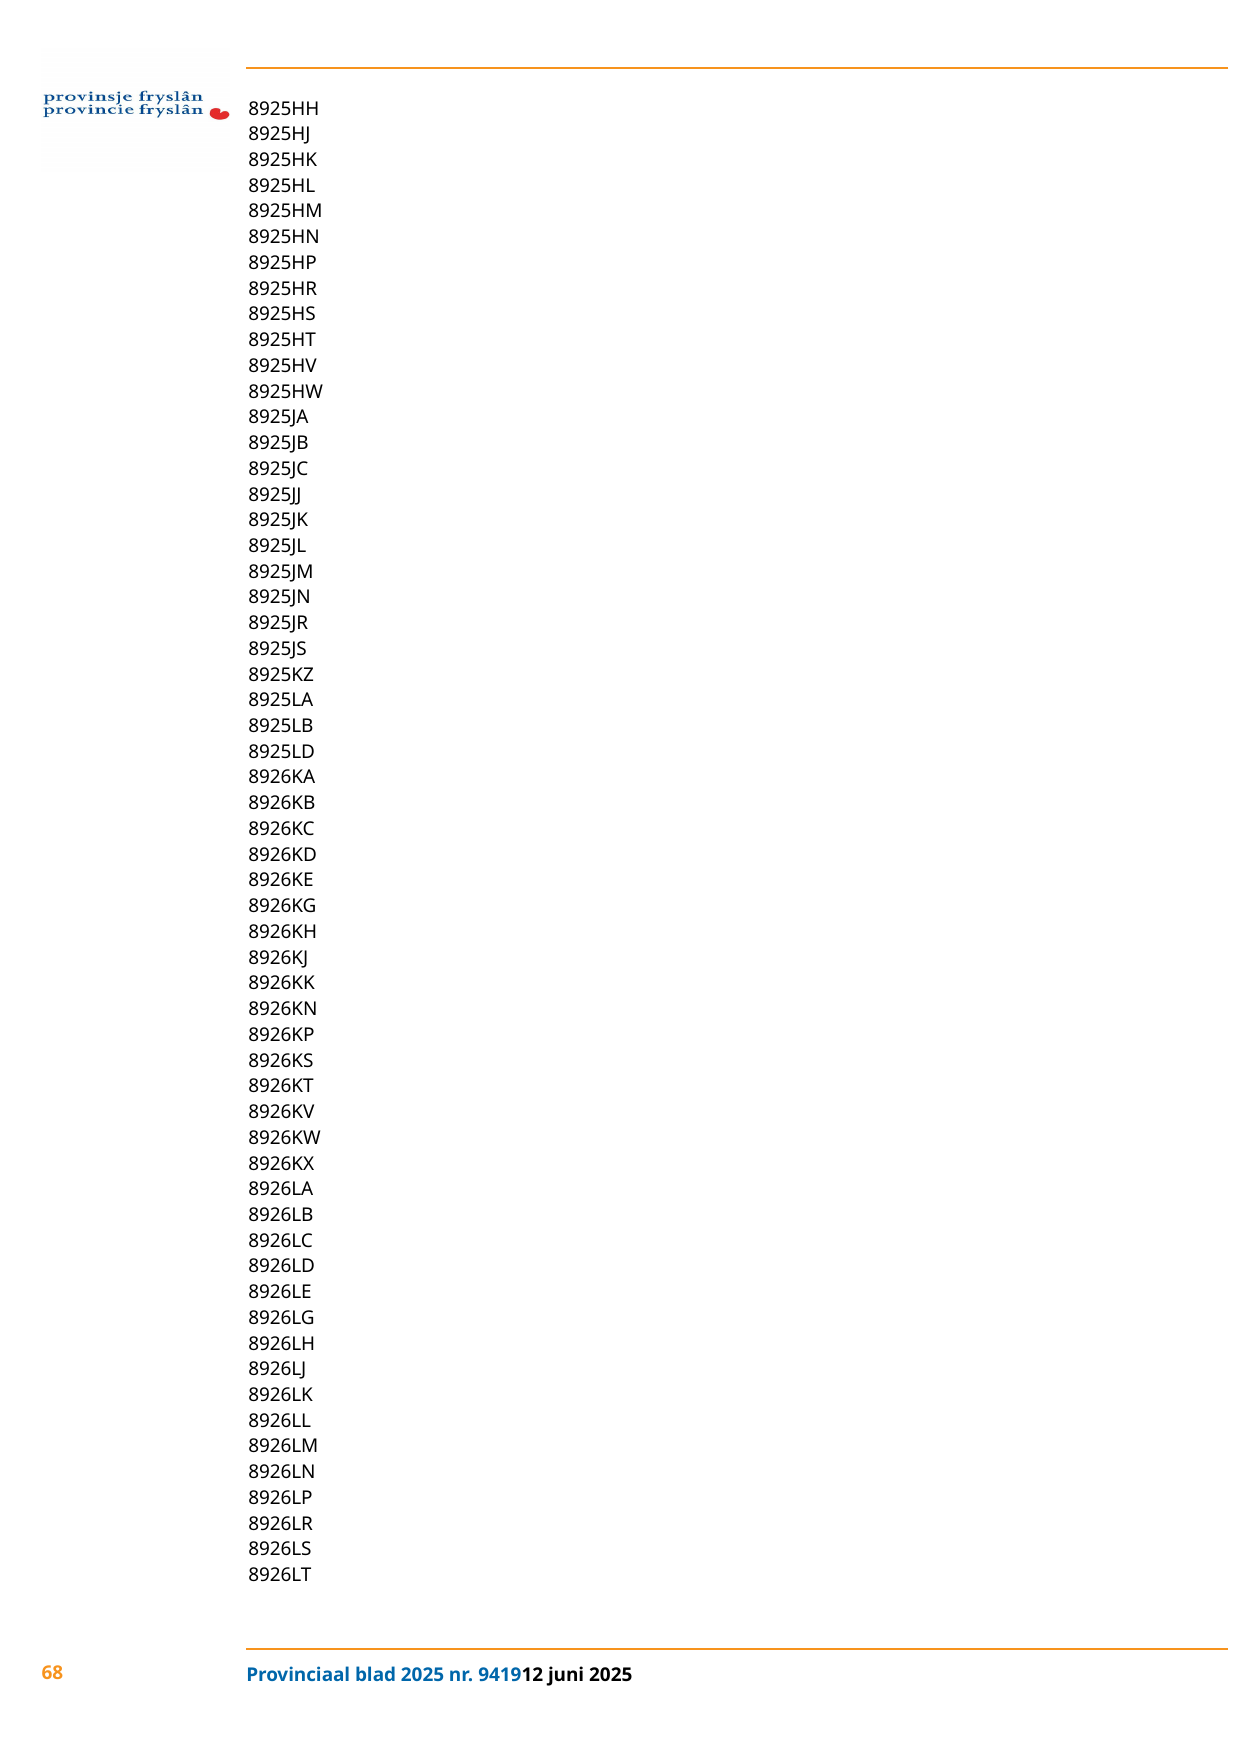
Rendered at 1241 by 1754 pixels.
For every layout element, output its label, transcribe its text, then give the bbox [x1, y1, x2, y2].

table_cell 8925JS [248, 635, 1152, 661]
table_cell 8926LC [248, 1227, 1152, 1253]
table_cell 8926LG [248, 1304, 1152, 1330]
table_cell 8925JN [248, 584, 1152, 609]
table_cell 8925HL [248, 172, 1152, 198]
table_cell 8925JA [248, 404, 1152, 429]
table_cell 8926LT [248, 1561, 1152, 1587]
table_cell 8925HT [248, 326, 1152, 352]
table_cell 8926KW [248, 1124, 1152, 1150]
table_cell 8926LN [248, 1459, 1152, 1484]
table_cell 8926LB [248, 1201, 1152, 1227]
table_cell 8925KZ [248, 661, 1152, 687]
table_cell 8925HW [248, 378, 1152, 403]
table_cell 8926LA [248, 1175, 1152, 1201]
table_cell 8926LP [248, 1484, 1152, 1510]
table_cell 8926KN [248, 995, 1152, 1021]
table_cell 8926LS [248, 1536, 1152, 1561]
table_cell 8926LD [248, 1253, 1152, 1278]
table_cell 8926KS [248, 1047, 1152, 1072]
table_cell 8925HH [248, 95, 1152, 121]
table_cell 8926KJ [248, 944, 1152, 969]
table_cell 8925HR [248, 275, 1152, 301]
table_cell 8926LJ [248, 1356, 1152, 1381]
table_cell 8926KH [248, 918, 1152, 944]
table_cell 8926KE [248, 867, 1152, 892]
table_cell 8926LK [248, 1381, 1152, 1407]
table_cell 8925JB [248, 429, 1152, 455]
table_cell 8925JL [248, 532, 1152, 558]
table_cell 8925LD [248, 738, 1152, 764]
table_cell 8926LL [248, 1407, 1152, 1433]
table_cell 8926LE [248, 1278, 1152, 1304]
table_cell 8926KB [248, 790, 1152, 815]
table_cell 8926KK [248, 970, 1152, 995]
table_cell 8925JK [248, 506, 1152, 532]
table_cell 8926KP [248, 1021, 1152, 1047]
picture [41, 47, 231, 172]
table_cell 8925HP [248, 249, 1152, 275]
table_cell 8925HM [248, 198, 1152, 223]
table_cell 8926KT [248, 1073, 1152, 1098]
table_cell 8926KC [248, 815, 1152, 841]
table_cell 8925LA [248, 687, 1152, 712]
table_cell 8925HJ [248, 121, 1152, 146]
table_cell 8925JC [248, 455, 1152, 481]
table_cell 8925HK [248, 146, 1152, 172]
table_cell 8925JR [248, 609, 1152, 635]
table_cell 8926LH [248, 1330, 1152, 1356]
table_cell 8925JJ [248, 481, 1152, 506]
table_cell 8925HV [248, 352, 1152, 378]
table_cell 8926KA [248, 764, 1152, 789]
table_cell 8925LB [248, 712, 1152, 738]
table_cell 8925JM [248, 558, 1152, 584]
table_cell 8926KV [248, 1098, 1152, 1124]
table_cell 8925HS [248, 301, 1152, 326]
table_cell 8925HN [248, 224, 1152, 249]
table_cell 8926LR [248, 1510, 1152, 1536]
table_cell 8926KX [248, 1150, 1152, 1175]
table_cell 8926KD [248, 841, 1152, 867]
table_cell 8926KG [248, 893, 1152, 918]
table_cell 8926LM [248, 1433, 1152, 1458]
